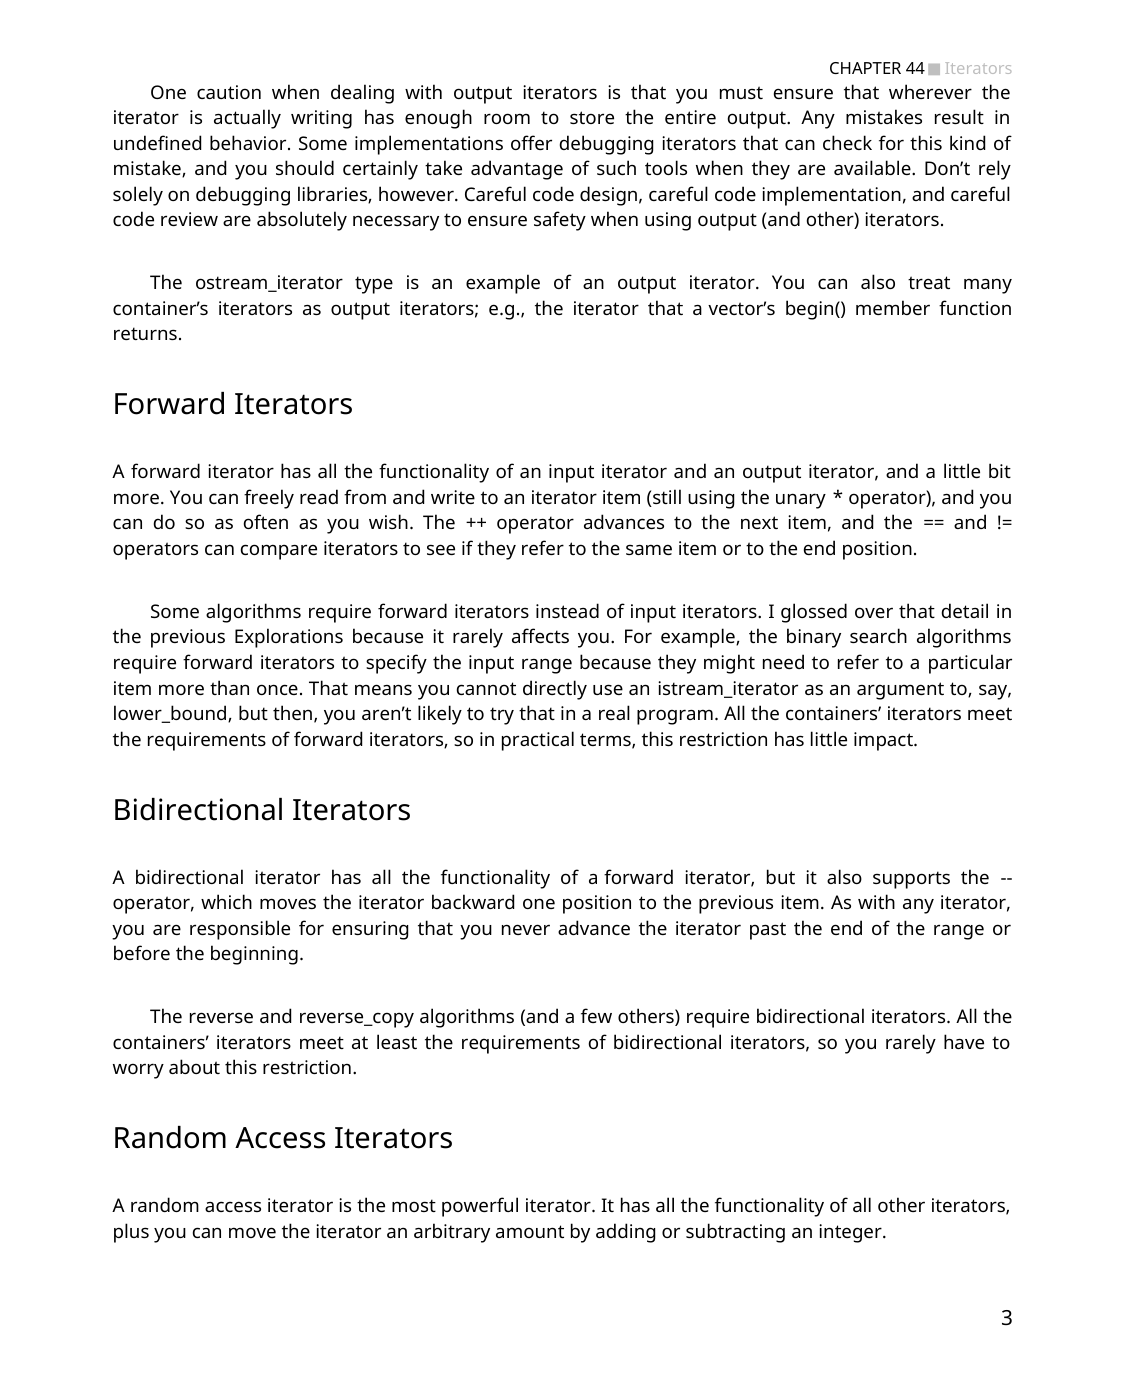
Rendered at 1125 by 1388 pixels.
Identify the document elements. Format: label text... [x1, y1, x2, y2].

text The reverse and reverse_copy algorithms (and a few others) require bidirectional iterators. All the containers’ iterators meet at least the requirements of bidirectional iterators, so you rarely have to worry about this restriction. [112, 1004, 1012, 1080]
text One caution when dealing with output iterators is that you must ensure that wherever the iterator is actually writing has enough room to store the entire output. Any mistakes result in undefined behavior. Some implementations offer debugging iterators that can check for this kind of mistake, and you should certainly take advantage of such tools when they are available. Don’t rely solely on debugging libraries, however. Careful code design, careful code implementation, and careful code review are absolutely necessary to ensure safety when using output (and other) iterators. [112, 79, 1012, 232]
subtitle Random Access Iterators [112, 1118, 1012, 1157]
text A random access iterator is the most powerful iterator. It has all the functionality of all other iterators, plus you can move the iterator an arbitrary amount by adding or subtracting an integer. [112, 1193, 1012, 1244]
text Some algorithms require forward iterators instead of input iterators. I glossed over that detail in the previous Explorations because it rarely affects you. For example, the binary search algorithms require forward iterators to specify the input range because they might need to refer to a particular item more than once. That means you cannot directly use an istream_iterator as an argument to, say, lower_bound, but then, you aren’t likely to try that in a real program. All the containers’ iterators meet the requirements of forward iterators, so in practical terms, this restriction has little impact. [112, 598, 1012, 751]
text A forward iterator has all the functionality of an input iterator and an output iterator, and a little bit more. You can freely read from and write to an iterator item (still using the unary * operator), and you can do so as often as you wish. The ++ operator advances to the next item, and the == and != operators can compare iterators to see if they refer to the same item or to the end position. [112, 459, 1012, 561]
subtitle Forward Iterators [112, 384, 1012, 423]
text The ostream_iterator type is an example of an output iterator. You can also treat many container’s iterators as output iterators; e.g., the iterator that a vector’s begin() member function returns. [112, 269, 1012, 346]
text A bidirectional iterator has all the functionality of a forward iterator, but it also supports the -- operator, which moves the iterator backward one position to the previous item. As with any iterator, you are responsible for ensuring that you never advance the iterator past the end of the range or before the beginning. [112, 864, 1012, 966]
subtitle Bidirectional Iterators [112, 789, 1012, 829]
